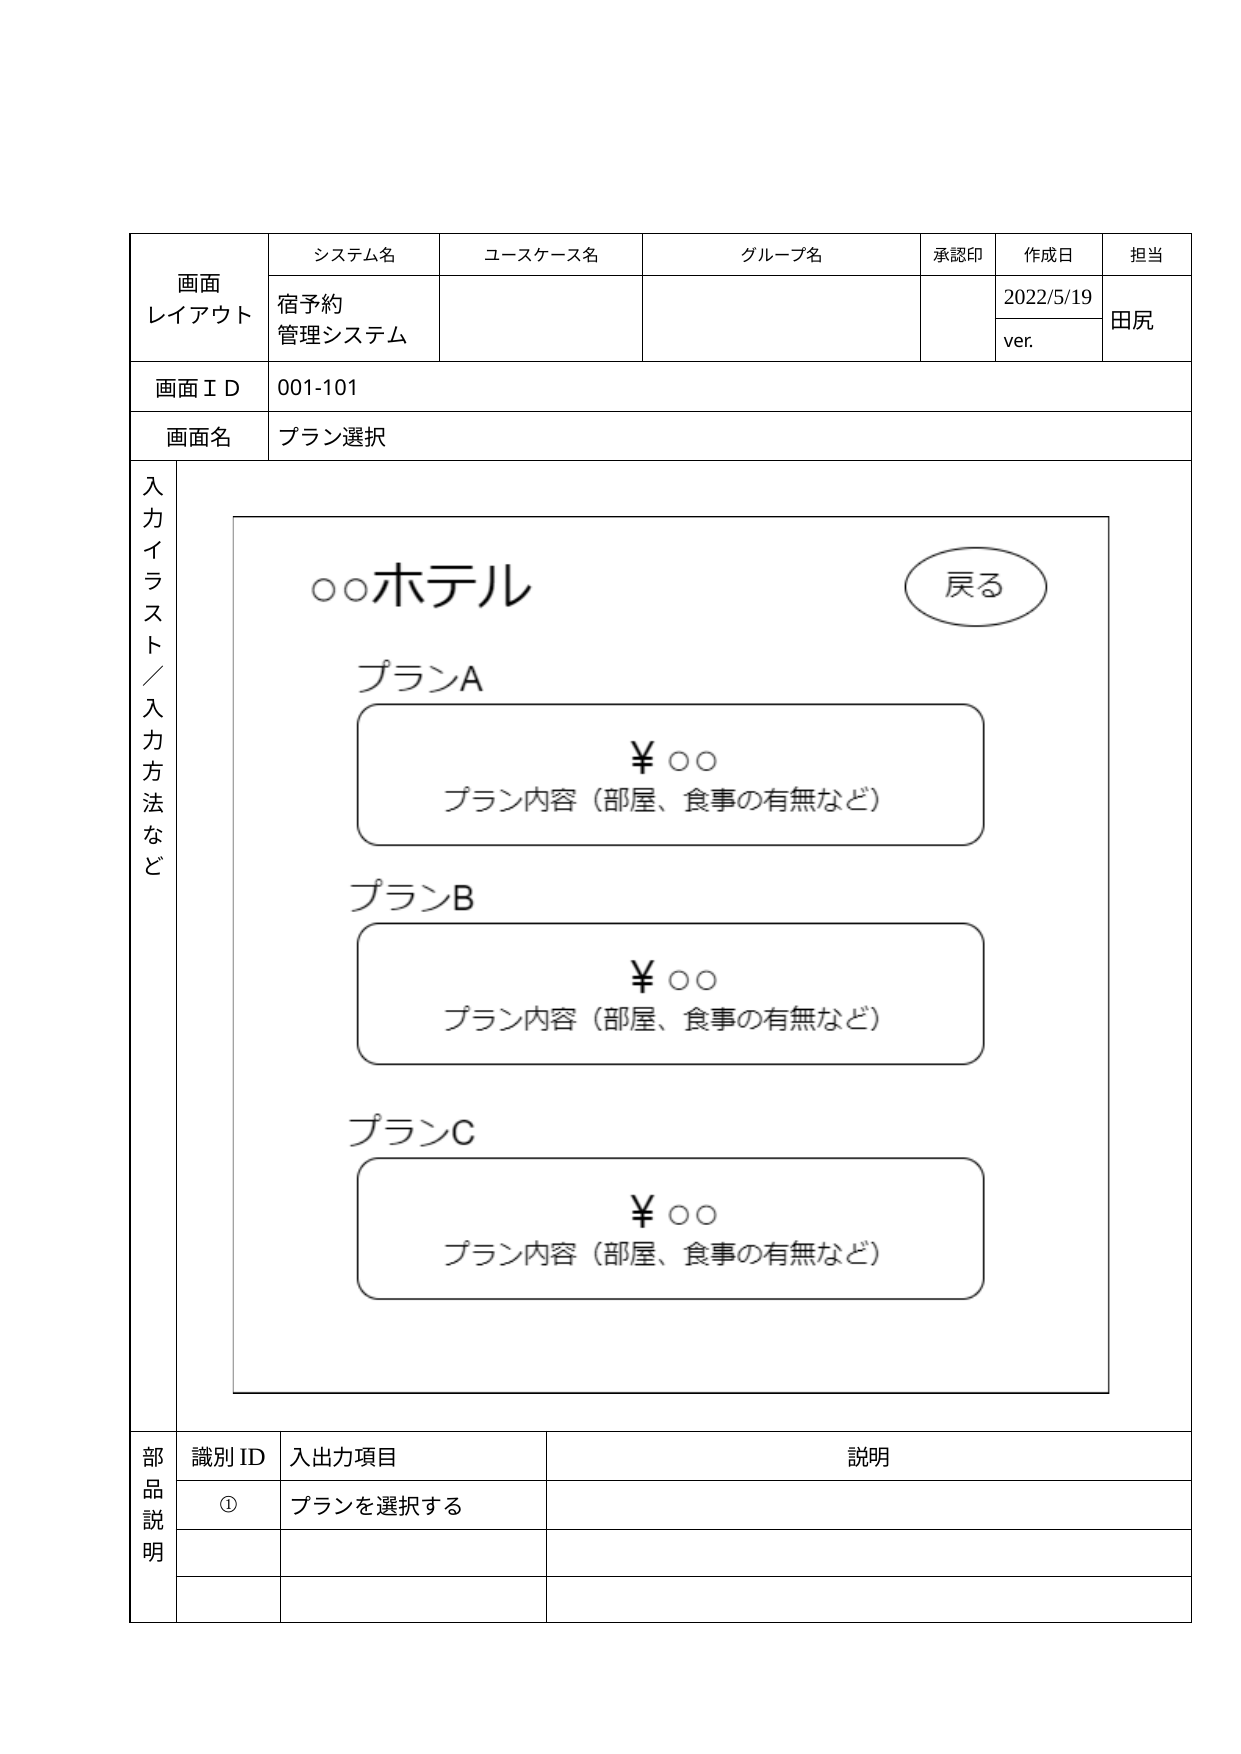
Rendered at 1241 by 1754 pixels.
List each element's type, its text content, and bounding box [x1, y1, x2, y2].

table_header 承認印 [921, 234, 995, 275]
table_cell 画面名 [131, 412, 268, 460]
table_cell 001-101 [269, 362, 1191, 411]
table_cell [177, 1577, 280, 1622]
table_cell [547, 1530, 1191, 1576]
table_cell [281, 1577, 546, 1622]
table_cell [547, 1577, 1191, 1622]
table_cell 宿予約 管理システム [269, 276, 439, 361]
table_header 画面 レイアウト [131, 234, 268, 361]
table_cell 入出力項目 [281, 1432, 546, 1480]
table_cell ver. [996, 319, 1102, 361]
table_cell 説明 [547, 1432, 1191, 1480]
table_header システム名 [269, 234, 439, 275]
table_header 作成日 [996, 234, 1102, 275]
table_cell [177, 461, 1191, 1431]
table_cell ① [177, 1481, 280, 1529]
table_header グループ名 [643, 234, 920, 275]
table_cell 田尻 [1103, 276, 1191, 361]
table_cell [177, 1530, 280, 1576]
table_cell [281, 1530, 546, 1576]
table_cell [547, 1481, 1191, 1529]
table_cell プラン選択 [269, 412, 1191, 460]
table_header 担当 [1103, 234, 1191, 275]
picture [232, 516, 1110, 1394]
table_cell [921, 276, 995, 361]
table_cell [440, 276, 642, 361]
table_cell 部品説明 [131, 1432, 176, 1622]
table_cell [643, 276, 920, 361]
table_cell 入力イラスト／入力方法など [131, 461, 176, 1431]
table_header ユースケース名 [440, 234, 642, 275]
table_cell 画面ＩＤ [131, 362, 268, 411]
table_cell プランを選択する [281, 1481, 546, 1529]
table_cell 識別ID [177, 1432, 280, 1480]
table_cell 2022/5/19 [996, 276, 1102, 318]
